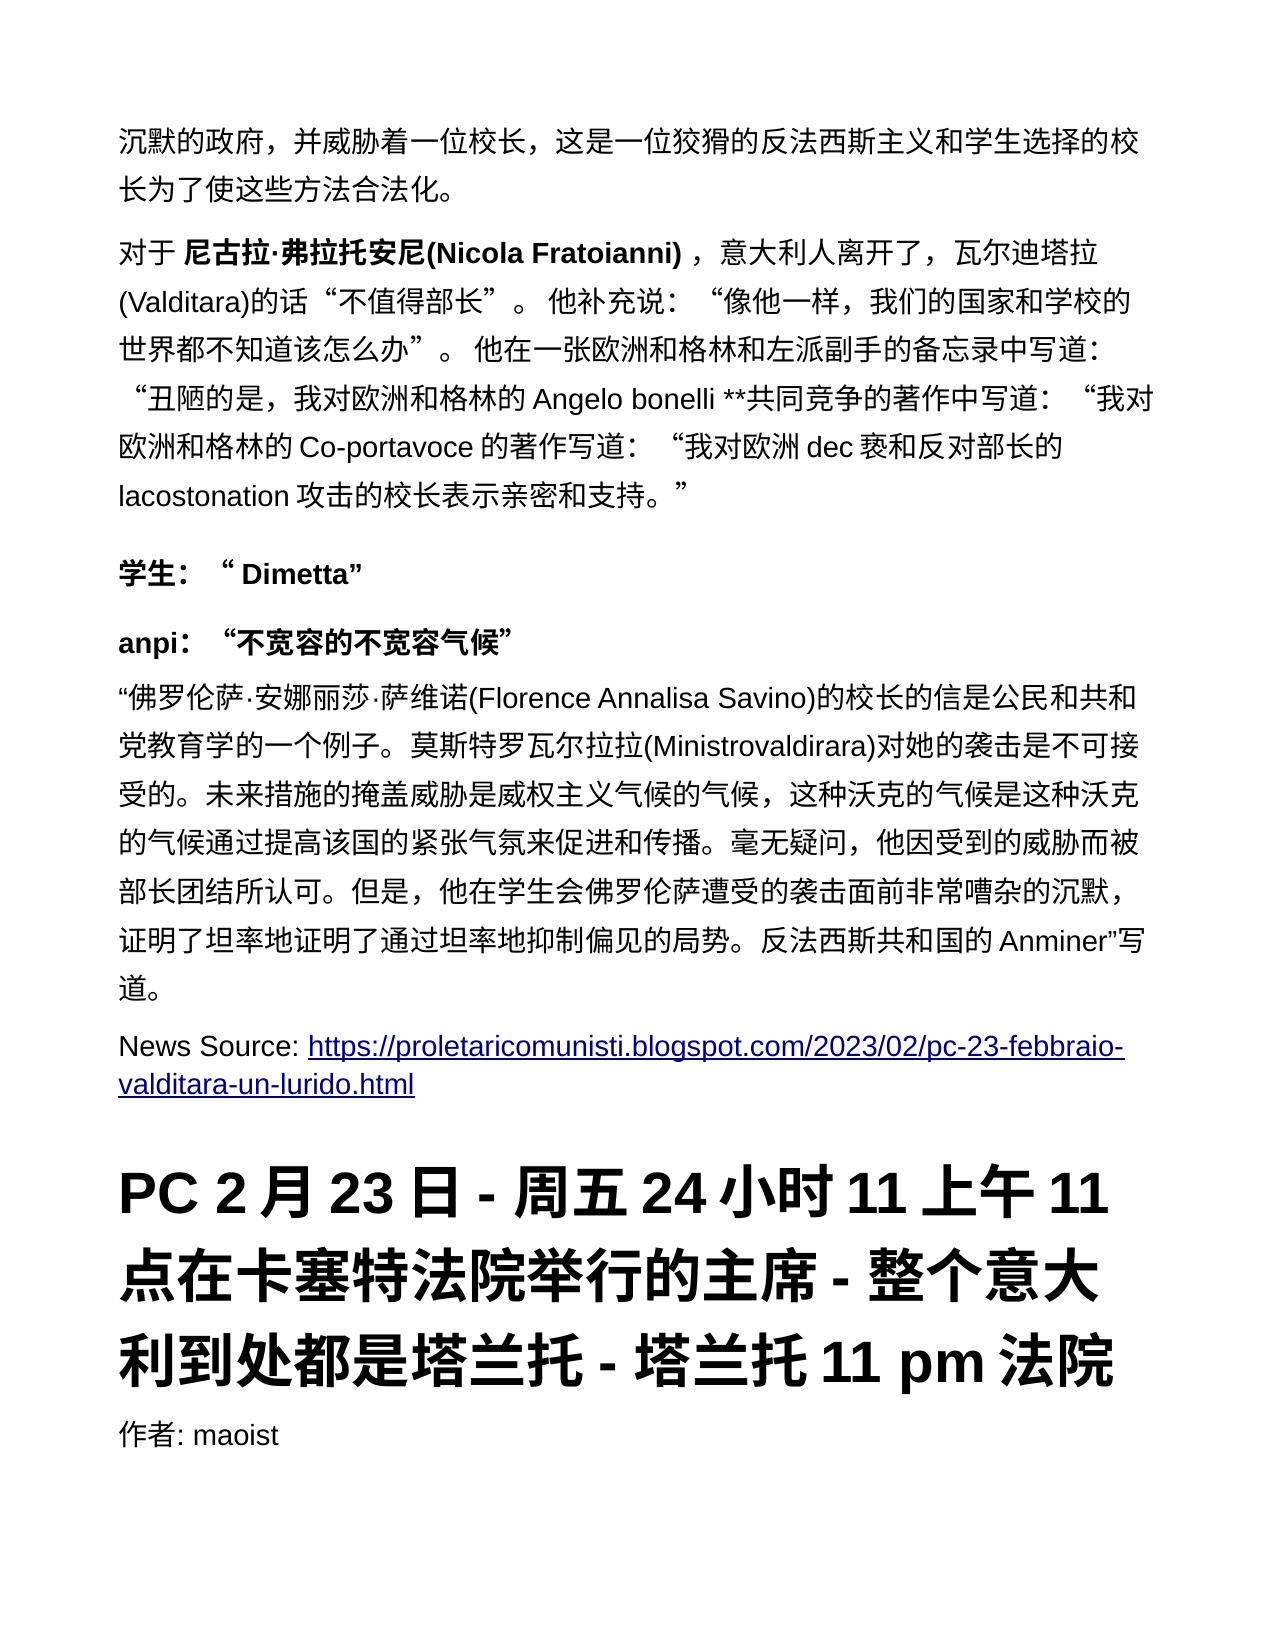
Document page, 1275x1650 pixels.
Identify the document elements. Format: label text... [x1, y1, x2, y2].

text 对于 尼古拉·弗拉托安尼(Nicola Fratoianni) ，意大利人离开了，瓦尔迪塔拉(Valditara)的话“不值得部长”。 他补充说：“像他一样，我们的国家和学校的世界都不知道该怎么办”。 他在一张欧洲和格林和左派副手的备忘录中写道：“丑陋的是，我对欧洲和格林的Angelo bonelli **共同竞争的著作中写道：“我对欧洲和格林的Co-portavoce的著作写道：“我对欧洲dec亵和反对部长的lacostonation攻击的校长表示亲密和支持。” [118, 230, 1157, 515]
subtitle 学生：“ Dimetta” [118, 550, 1157, 592]
text “佛罗伦萨·安娜丽莎·萨维诺(Florence Annalisa Savino)的校长的信是公民和共和党教育学的一个例子。莫斯特罗瓦尔拉拉(Ministrovaldirara)对她的袭击是不可接受的。未来措施的掩盖威胁是威权主义气候的气候，这种沃克的气候是这种沃克的气候通过提高该国的紧张气氛来促进和传播。毫无疑问，他因受到的威胁而被部长团结所认可。但是，他在学生会佛罗伦萨遭受的袭击面前非常嘈杂的沉默，证明了坦率地证明了通过坦率地抑制偏见的局势。反法西斯共和国的Anminer”写道。 [118, 674, 1157, 1008]
text 作者: maoist [118, 1411, 1157, 1454]
text 沉默的政府，并威胁着一位校长，这是一位狡猾的反法西斯主义和学生选择的校长为了使这些方法合法化。 [118, 118, 1157, 209]
subtitle PC 2月23日 - 周五24小时11上午11点在卡塞特法院举行的主席 - 整个意大利到处都是塔兰托 - 塔兰托11 pm法院 [118, 1145, 1157, 1399]
text News Source: https://proletaricomunisti.blogspot.com/2023/02/pc-23-febbraio-valditara-un-lurido.html [118, 1029, 1157, 1101]
subtitle anpi：“不宽容的不宽容气候” [118, 619, 1157, 662]
